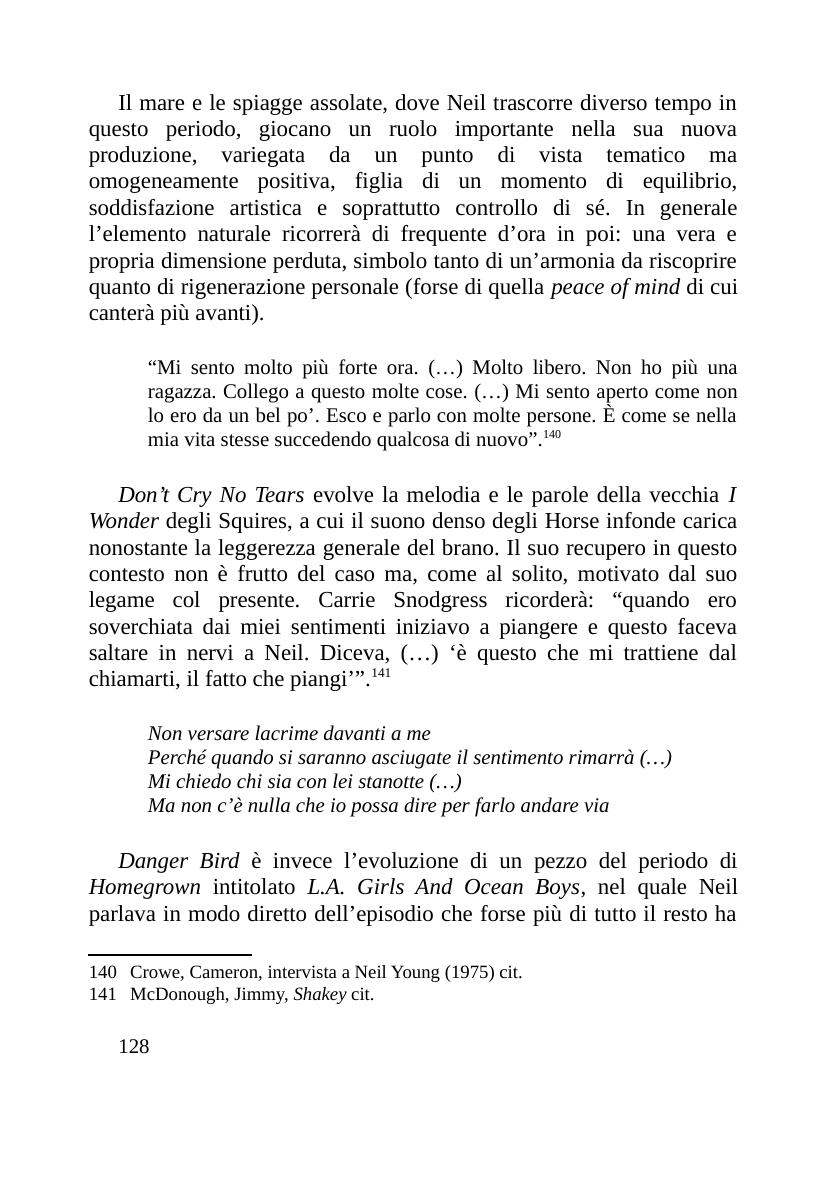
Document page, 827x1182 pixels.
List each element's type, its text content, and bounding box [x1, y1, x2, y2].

text Il mare e le spiagge assolate, dove Neil trascorre diverso tempo in questo periodo, giocano un ruolo importante nella sua nuova produzione, variegata da un punto di vista tematico ma omogeneamente positiva, figlia di un momento di equilibrio, soddisfazione artistica e soprattutto controllo di sé. In generale l’elemento naturale ricorrerà di frequente d’ora in poi: una vera e propria dimensione perduta, simbolo tanto di un’armonia da riscoprire quanto di rigenerazione personale (forse di quella peace of mind di cui canterà più avanti). [88, 88, 738, 326]
text “Mi sento molto più forte ora. (…) Molto libero. Non ho più una ragazza. Collego a questo molte cose. (…) Mi sento aperto come non lo ero da un bel po’. Esco e parlo con molte persone. È come se nella mia vita stesse succedendo qualcosa di nuovo”. [148, 355, 738, 451]
text Non versare lacrime davanti a me [88, 721, 738, 745]
text Crowe, Cameron, intervista a Neil Young (1975) cit. [88, 961, 738, 982]
text Danger Bird è invece l’evoluzione di un pezzo del periodo di Homegrown intitolato L.A. Girls And Ocean Boys, nel quale Neil parlava in modo diretto dell’episodio che forse più di tutto il resto ha [88, 847, 738, 926]
text Mi chiedo chi sia con lei stanotte (…) [88, 769, 738, 793]
text Ma non c’è nulla che io possa dire per farlo andare via [88, 793, 738, 817]
text McDonough, Jimmy, Shakey cit. [88, 982, 738, 1004]
text Perché quando si saranno asciugate il sentimento rimarrà (…) [88, 745, 738, 769]
text Don’t Cry No Tears evolve la melodia e le parole della vecchia I Wonder degli Squires, a cui il suono denso degli Horse infonde carica nonostante la leggerezza generale del brano. Il suo recupero in questo contesto non è frutto del caso ma, come al solito, motivato dal suo legame col presente. Carrie Snodgress ricorderà: “quando ero soverchiata dai miei sentimenti iniziavo a piangere e questo faceva saltare in nervi a Neil. Diceva, (…) ‘è questo che mi trattiene dal chiamarti, il fatto che piangi’”. [88, 481, 738, 692]
